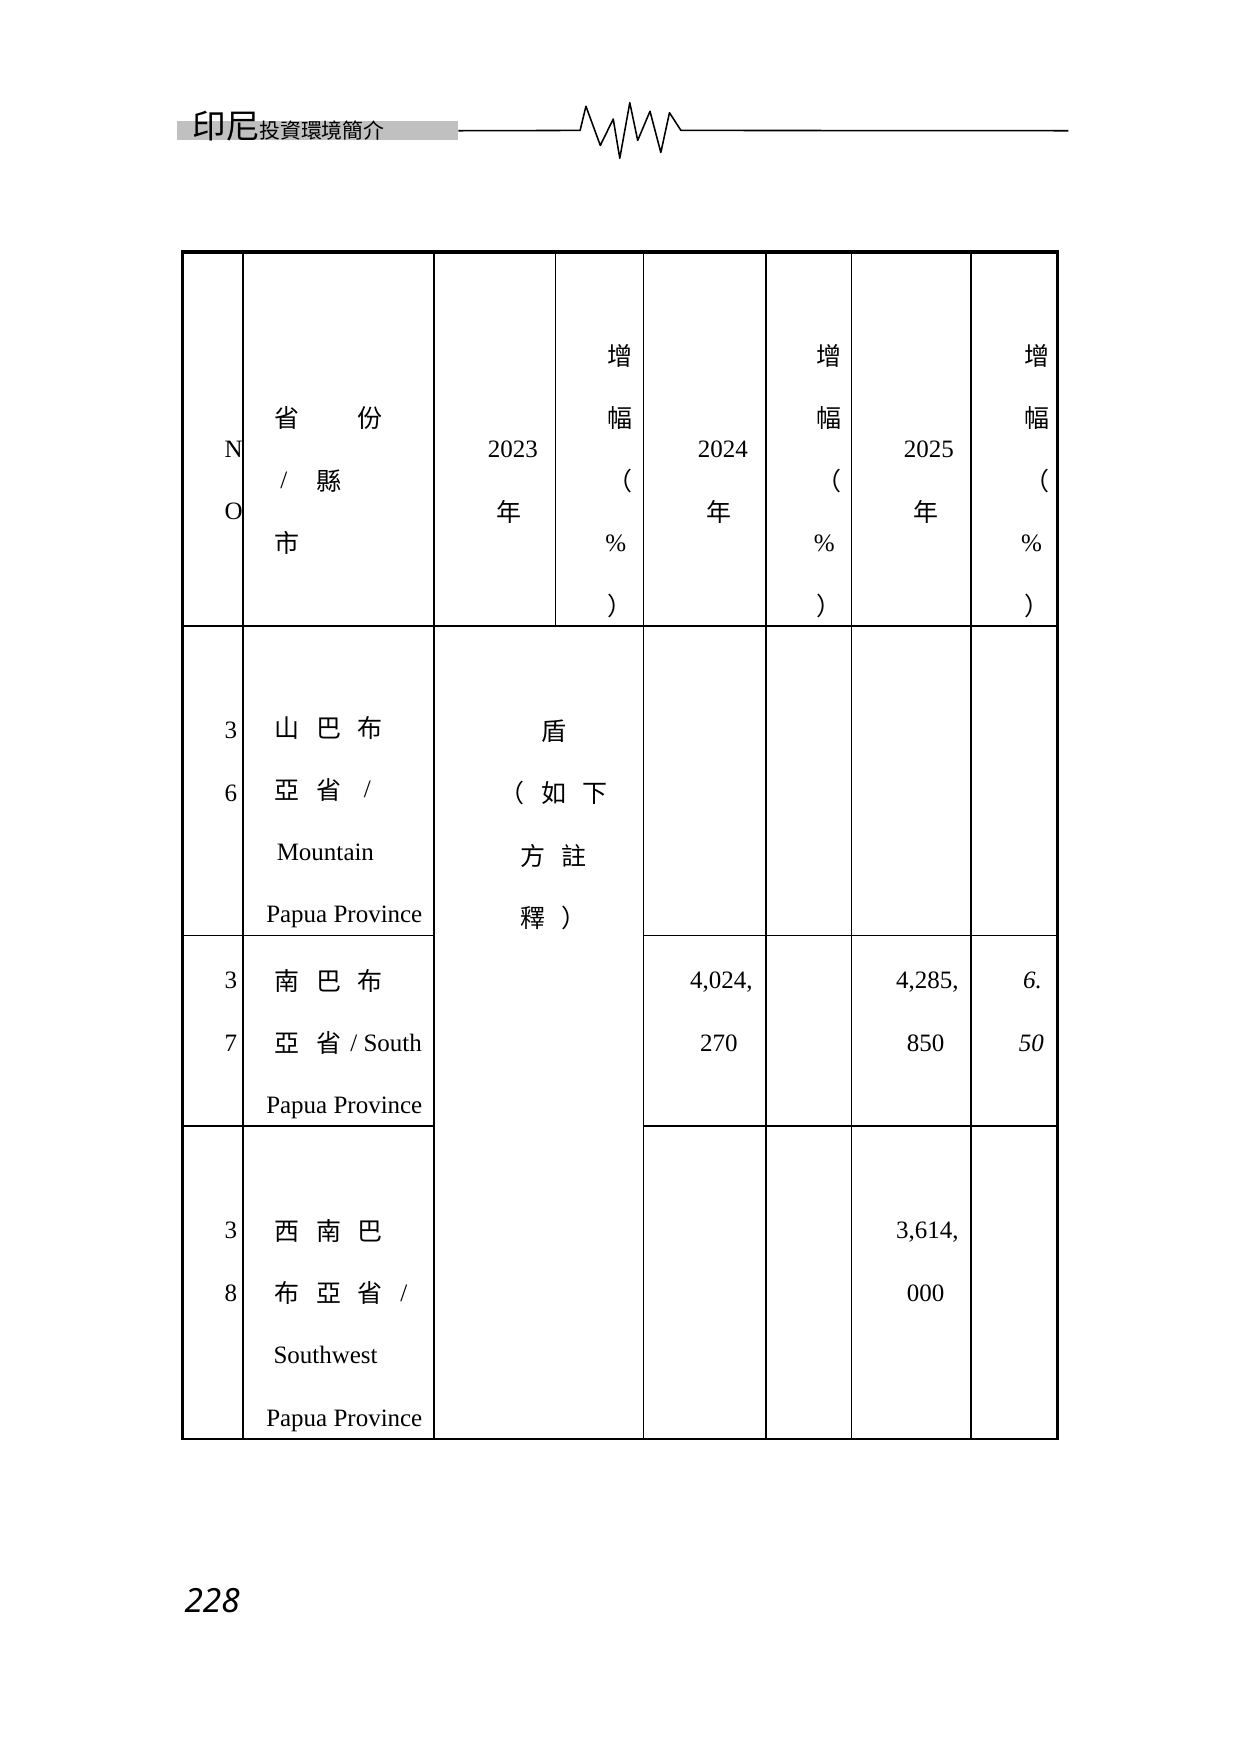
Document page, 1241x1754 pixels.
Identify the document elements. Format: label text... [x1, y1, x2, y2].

table_cell 南巴布亞省/ South Papua Province [244, 936, 433, 1125]
table_cell [644, 1127, 765, 1438]
table_cell [767, 936, 851, 1125]
table_header 2025 年 [852, 254, 970, 625]
table_cell 37 [184, 936, 242, 1125]
table_header 省 份 / 縣 市 [244, 254, 433, 625]
table_cell 38 [184, 1127, 242, 1438]
table_cell [852, 627, 970, 935]
table_header 2024 年 [644, 254, 765, 625]
table_cell 3,614,000 [852, 1127, 970, 1438]
table_header 2023 年 [435, 254, 555, 625]
table_cell 4,024,270 [644, 936, 765, 1125]
table_header 增幅（%） [767, 254, 851, 625]
table_cell [767, 627, 851, 935]
table_cell [972, 627, 1056, 935]
table_cell 6.50 [972, 936, 1056, 1125]
table_cell 36 [184, 627, 242, 935]
table_header 增幅（%） [556, 254, 643, 625]
table_header NO [184, 254, 242, 625]
table_cell [644, 627, 765, 935]
table_cell [767, 1127, 851, 1438]
table_cell 盾 （如下方註釋） [435, 627, 643, 1438]
table_cell [972, 1127, 1056, 1438]
table_cell 西南巴布亞省/ Southwest Papua Province [244, 1127, 433, 1438]
table_cell 4,285,850 [852, 936, 970, 1125]
table_cell 山巴布亞省/ Mountain Papua Province [244, 627, 433, 935]
table_header 增幅（%） [972, 254, 1056, 625]
